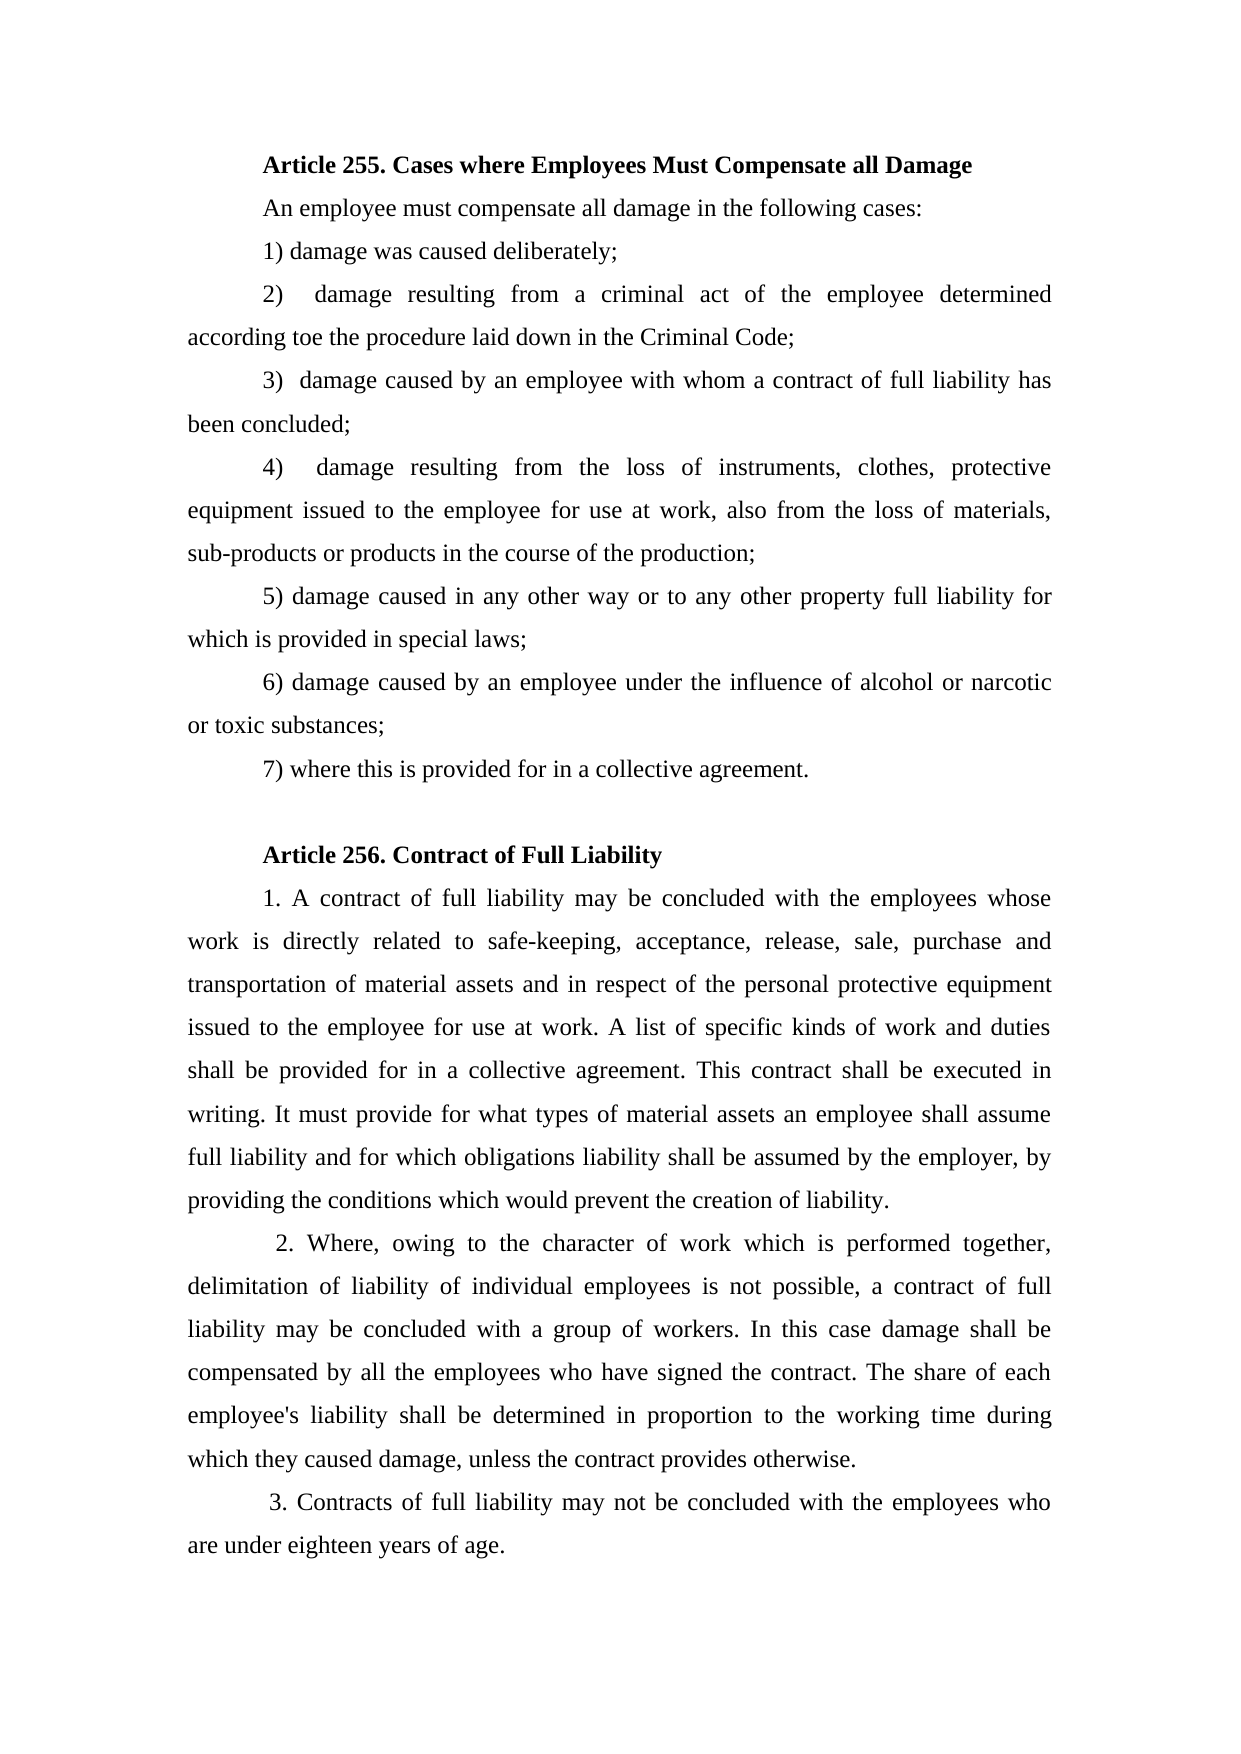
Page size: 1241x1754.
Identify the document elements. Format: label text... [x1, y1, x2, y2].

text An employee must compensate all damage in the following cases: [187, 193, 1053, 222]
text Article 256. Contract of Full Liability [187, 840, 1053, 869]
text 1) damage was caused deliberately; [187, 236, 1053, 265]
text 3) damage caused by an employee with whom a contract of full liability has been concluded; [187, 366, 1053, 437]
text 1. A contract of full liability may be concluded with the employees whose work is directly related to safe-keeping, acceptance, release, sale, purchase and transportation of material assets and in respect of the personal protective equipment issued to the employee for use at work. A list of specific kinds of work and duties shall be provided for in a collective agreement. This contract shall be executed in writing. It must provide for what types of material assets an employee shall assume full liability and for which obligations liability shall be assumed by the employer, by providing the conditions which would prevent the creation of liability. [187, 883, 1053, 1214]
text 2. Where, owing to the character of work which is performed together, delimitation of liability of individual employees is not possible, a contract of full liability may be concluded with a group of workers. In this case damage shall be compensated by all the employees who have signed the contract. The share of each employee's liability shall be determined in proportion to the working time during which they caused damage, unless the contract provides otherwise. [187, 1228, 1053, 1472]
text 7) where this is provided for in a collective agreement. [187, 754, 1053, 782]
text 4) damage resulting from the loss of instruments, clothes, protective equipment issued to the employee for use at work, also from the loss of materials, sub-products or products in the course of the production; [187, 452, 1053, 567]
text 3. Contracts of full liability may not be concluded with the employees who are under eighteen years of age. [187, 1487, 1053, 1559]
text 2) damage resulting from a criminal act of the employee determined according toe the procedure laid down in the Criminal Code; [187, 279, 1053, 351]
text 5) damage caused in any other way or to any other property full liability for which is provided in special laws; [187, 581, 1053, 653]
text Article 255. Cases where Employees Must Compensate all Damage [187, 150, 1053, 179]
text 6) damage caused by an employee under the influence of alcohol or narcotic or toxic substances; [187, 667, 1053, 739]
